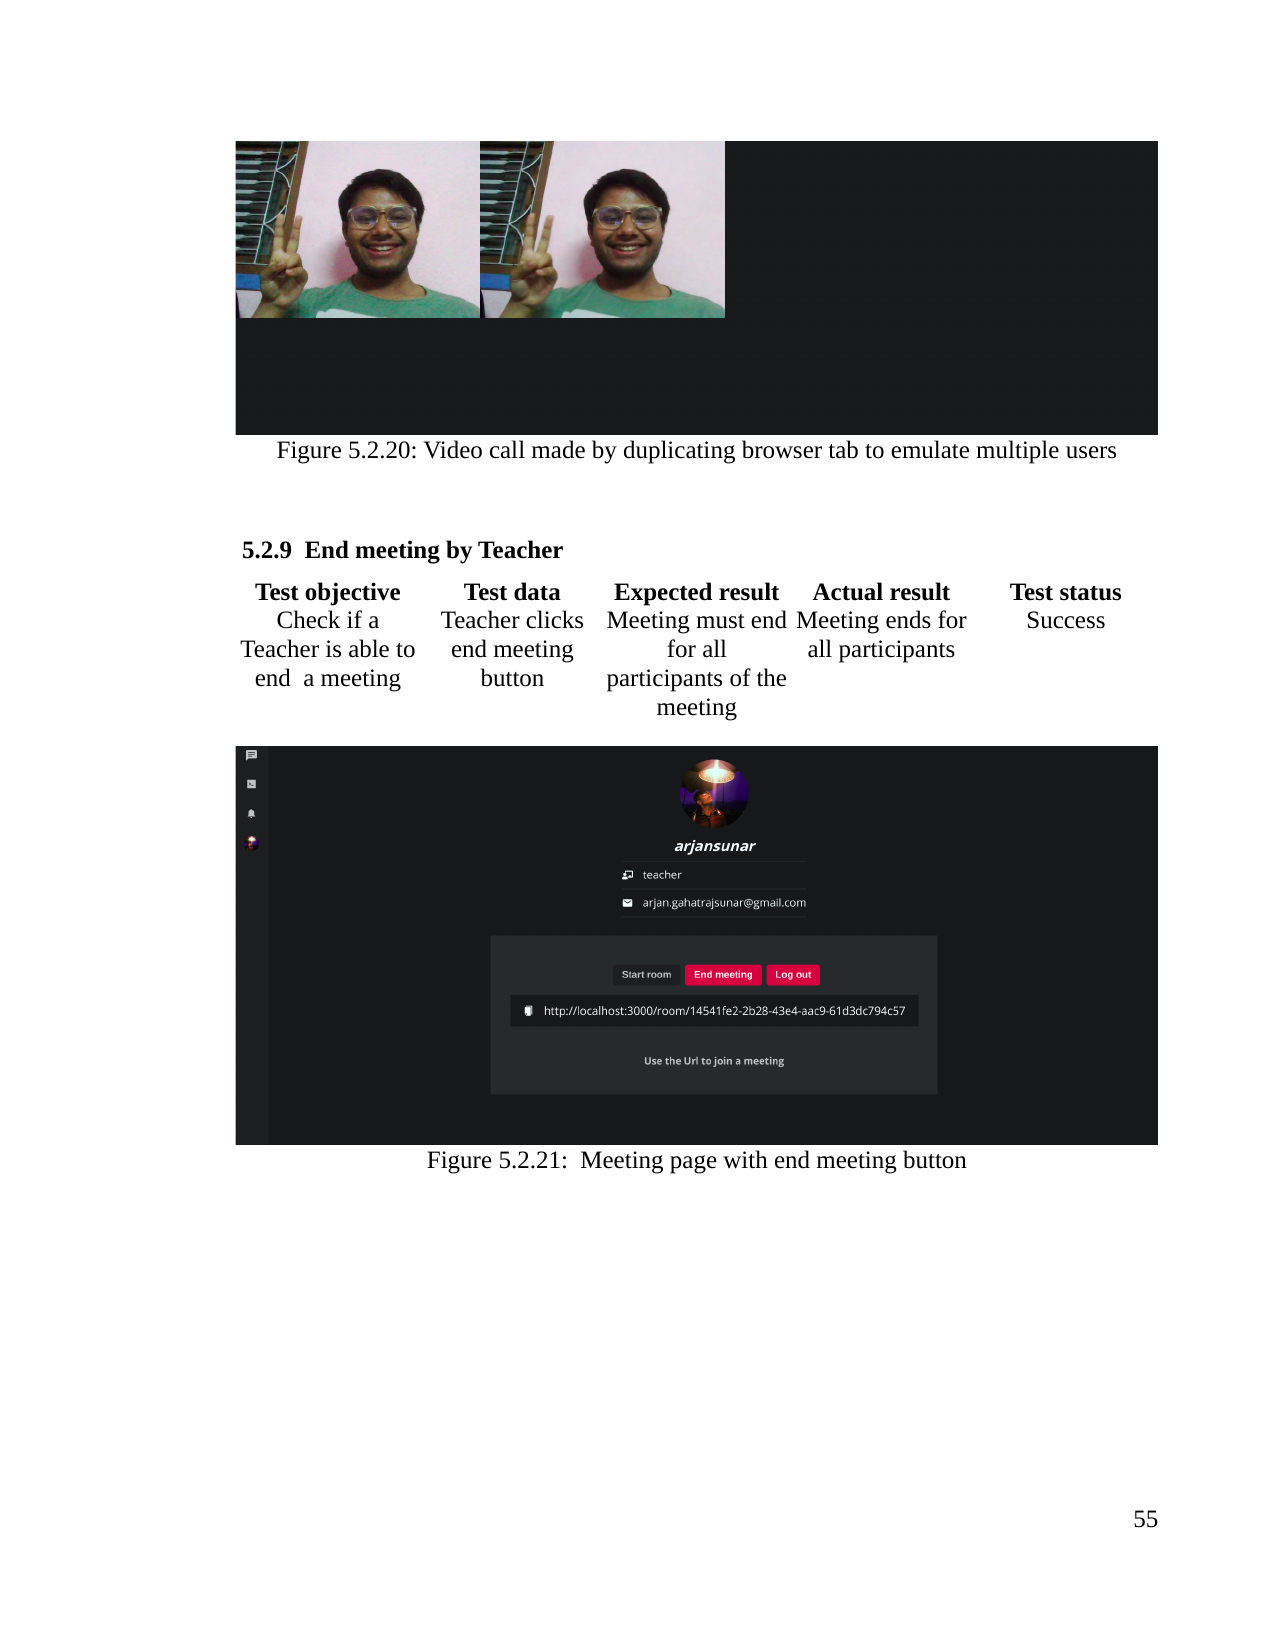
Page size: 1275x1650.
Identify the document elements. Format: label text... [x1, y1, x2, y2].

text Figure 5.2.21: Meeting page with end meeting button [236, 1145, 1158, 1174]
table_header Test objective [236, 577, 420, 605]
table_cell Success [974, 605, 1158, 720]
table_header Actual result [789, 577, 973, 605]
subtitle End meeting by Teacher [236, 535, 1158, 564]
table_header Expected result [605, 577, 789, 605]
picture [235, 746, 1158, 1145]
table_cell Meeting must end for all participants of the meeting [605, 605, 789, 720]
picture [235, 141, 1158, 435]
table_cell Teacher clicks end meeting button [420, 605, 604, 720]
text Figure 5.2.20: Video call made by duplicating browser tab to emulate multiple users [236, 435, 1158, 464]
table_header Test status [974, 577, 1158, 605]
table_cell Meeting ends for all participants [789, 605, 973, 720]
table_cell Check if a Teacher is able to end a meeting [236, 605, 420, 720]
table_header Test data [420, 577, 604, 605]
